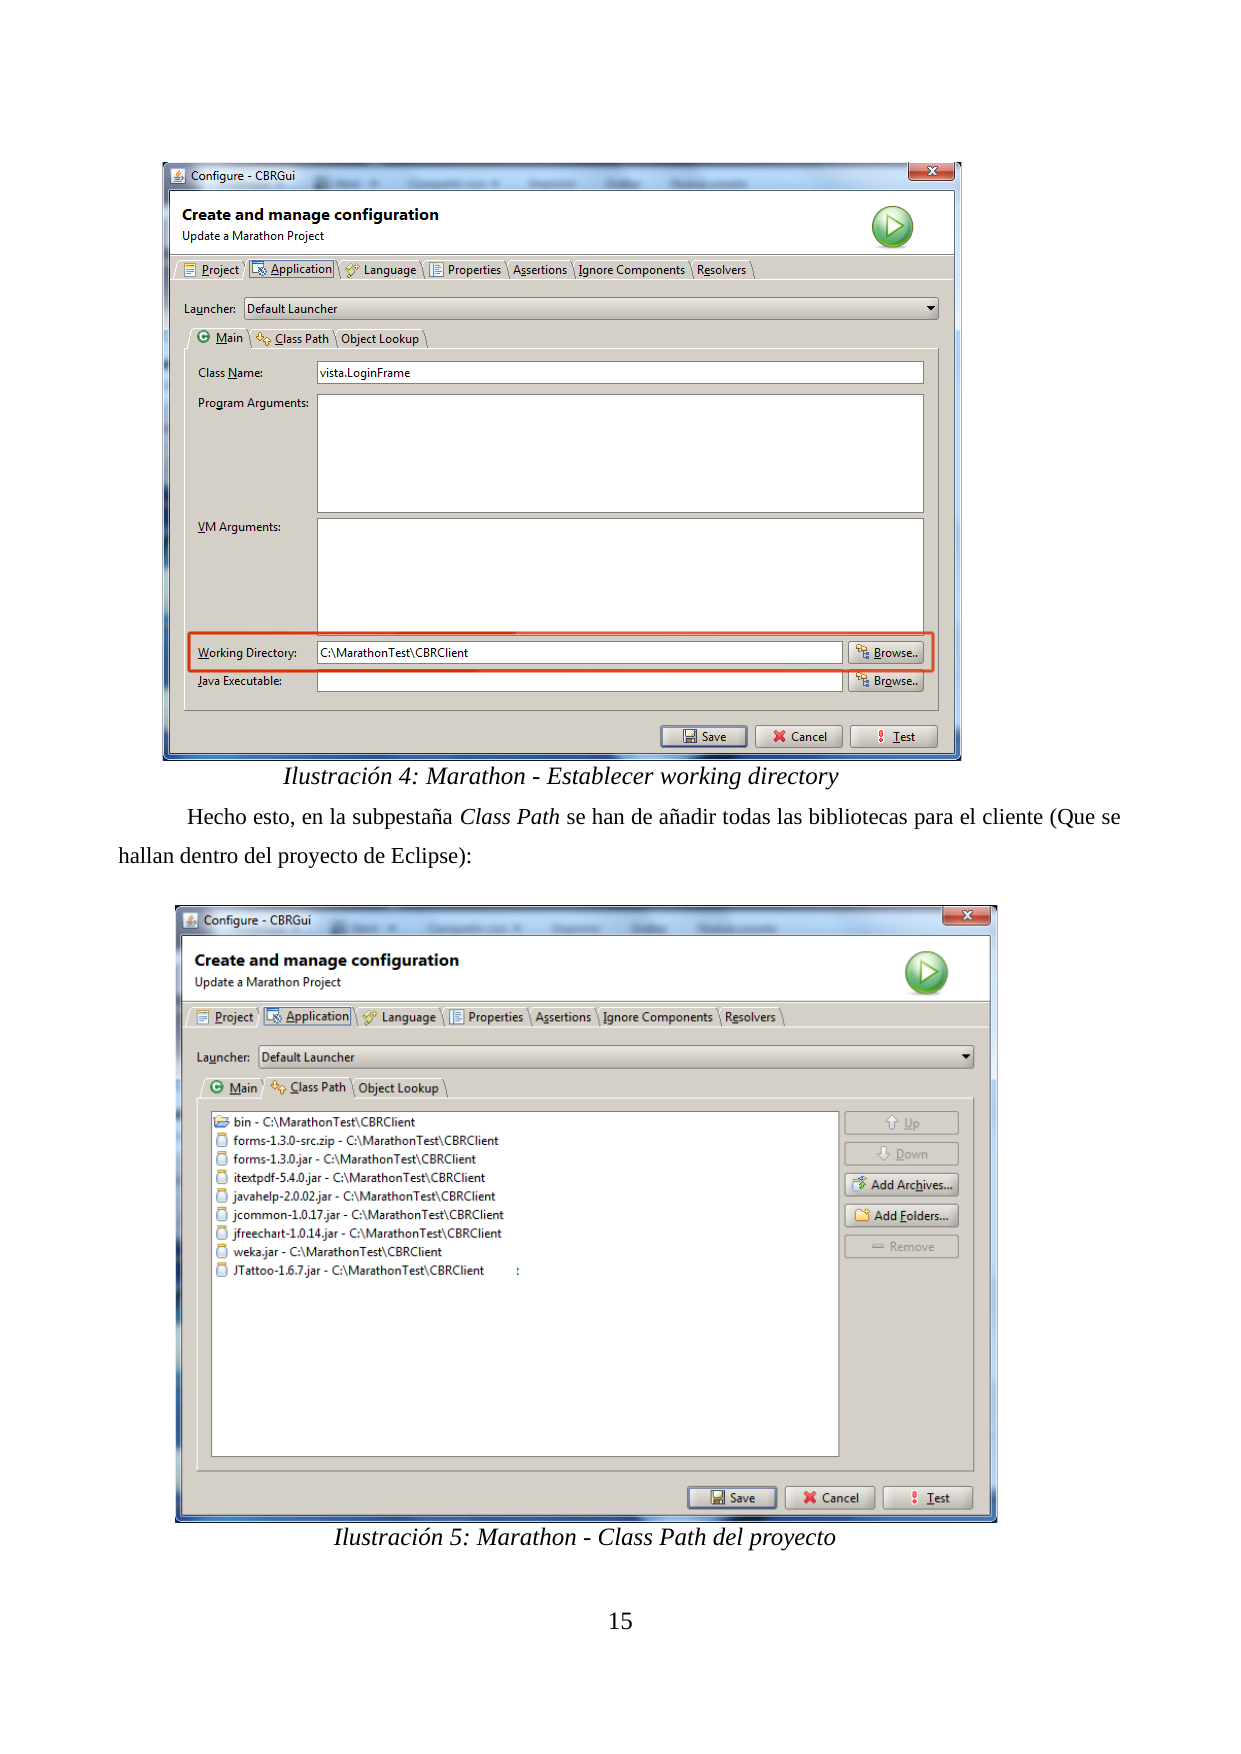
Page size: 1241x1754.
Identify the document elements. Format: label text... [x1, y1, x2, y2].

text Ilustración 4: Marathon - Establecer working directory [118, 162, 1006, 790]
text Hecho esto, en la subpestaña Class Path se han de añadir todas las bibliotecas para el cliente (Que se hallan dentro del proyecto de Eclipse): [118, 170, 1122, 869]
text Ilustración 5: Marathon - Class Path del proyecto [175, 1523, 997, 1551]
